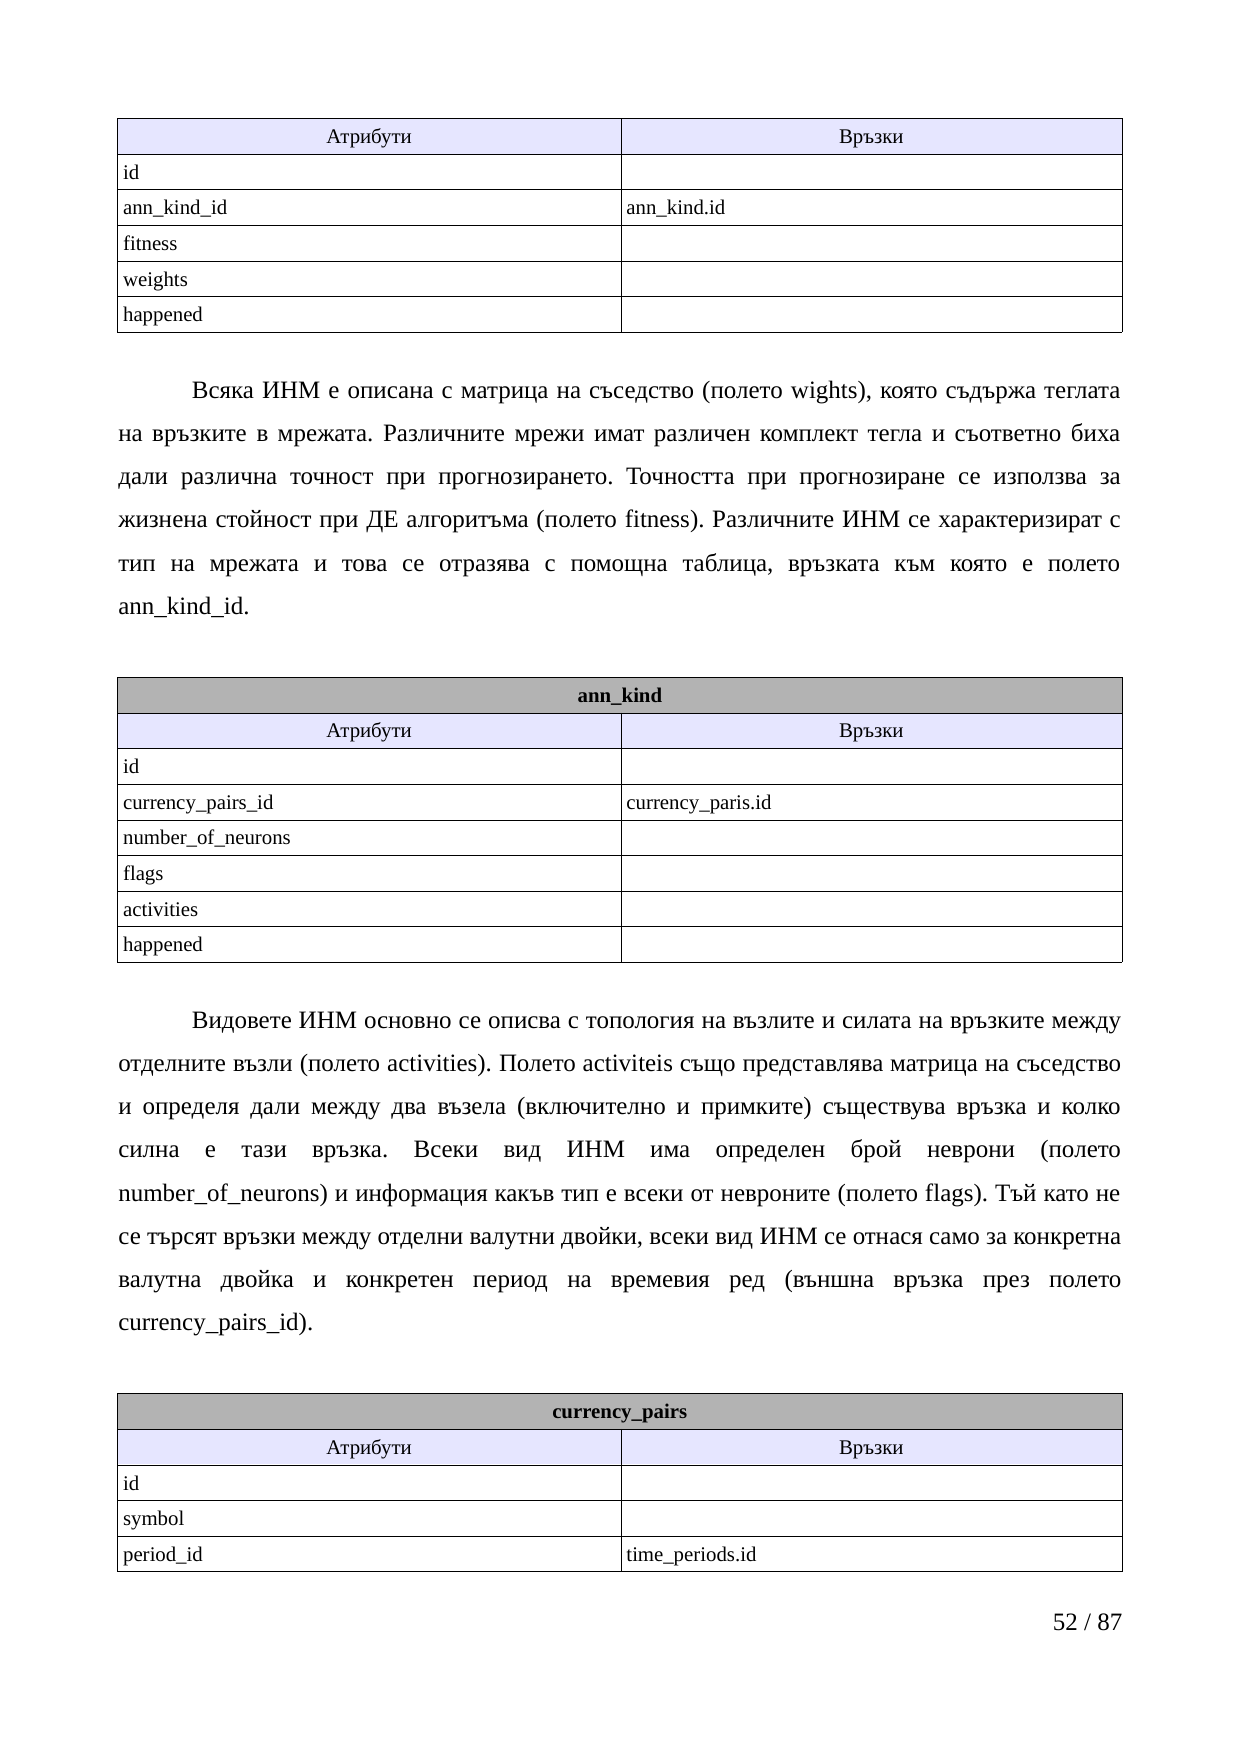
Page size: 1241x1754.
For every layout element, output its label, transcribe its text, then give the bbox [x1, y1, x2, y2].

table_cell [622, 226, 1122, 261]
table_cell [622, 297, 1122, 332]
table_cell fitness [118, 226, 621, 261]
table_cell happened [118, 927, 621, 962]
table_cell Връзки [622, 1430, 1122, 1464]
table_cell [622, 927, 1122, 962]
table_cell [622, 1501, 1122, 1536]
table_cell currency_pairs_id [118, 785, 621, 819]
text Всяка ИНМ е описана с матрица на съседство (полето wights), която съдържа теглата на връзките в мрежата. Различните мрежи имат различен комплект тегла и съответно биха дали различна точност при прогнозирането. Точността при прогнозиране се използва за жизнена стойност при ДЕ алгоритъма (полето fitness). Различните ИНМ се характеризират с тип на мрежата и това се отразява с помощна таблица, връзката към която е полето ann_kind_id. [118, 375, 1122, 619]
table_cell Връзки [622, 714, 1122, 748]
table_cell [622, 262, 1122, 296]
table_cell Атрибути [118, 714, 621, 748]
table_cell currency_paris.id [622, 785, 1122, 819]
table_cell weights [118, 262, 621, 296]
table_cell id [118, 1466, 621, 1500]
table_cell [622, 892, 1122, 926]
table_cell time_periods.id [622, 1537, 1122, 1571]
table_cell flags [118, 856, 621, 891]
table_cell number_of_neurons [118, 821, 621, 855]
table_cell [622, 749, 1122, 784]
table_cell [622, 155, 1122, 189]
table_cell period_id [118, 1537, 621, 1571]
table_cell activities [118, 892, 621, 926]
text Видовете ИНМ основно се описва с топология на възлите и силата на връзките между отделните възли (полето activities). Полето activiteis също представлява матрица на съседство и определя дали между два възела (включително и примките) съществува връзка и колко силна е тази връзка. Всеки вид ИНМ има определен брой неврони (полето number_of_neurons) и информация какъв тип е всеки от невроните (полето flags). Тъй като не се търсят връзки между отделни валутни двойки, всеки вид ИНМ се отнася само за конкретна валутна двойка и конкретен период на времевия ред (външна връзка през полето currency_pairs_id). [118, 1005, 1122, 1336]
table_cell [622, 821, 1122, 855]
table_cell [622, 856, 1122, 891]
table_cell symbol [118, 1501, 621, 1536]
table_cell id [118, 155, 621, 189]
table_cell [622, 1466, 1122, 1500]
table_cell ann_kind.id [622, 190, 1122, 225]
table_header ann_kind [118, 678, 1122, 713]
table_cell Атрибути [118, 1430, 621, 1464]
table_header currency_pairs [118, 1394, 1122, 1429]
table_cell id [118, 749, 621, 784]
table_cell ann_kind_id [118, 190, 621, 225]
table_cell Връзки [622, 119, 1122, 154]
table_cell Атрибути [118, 119, 621, 154]
table_cell happened [118, 297, 621, 332]
